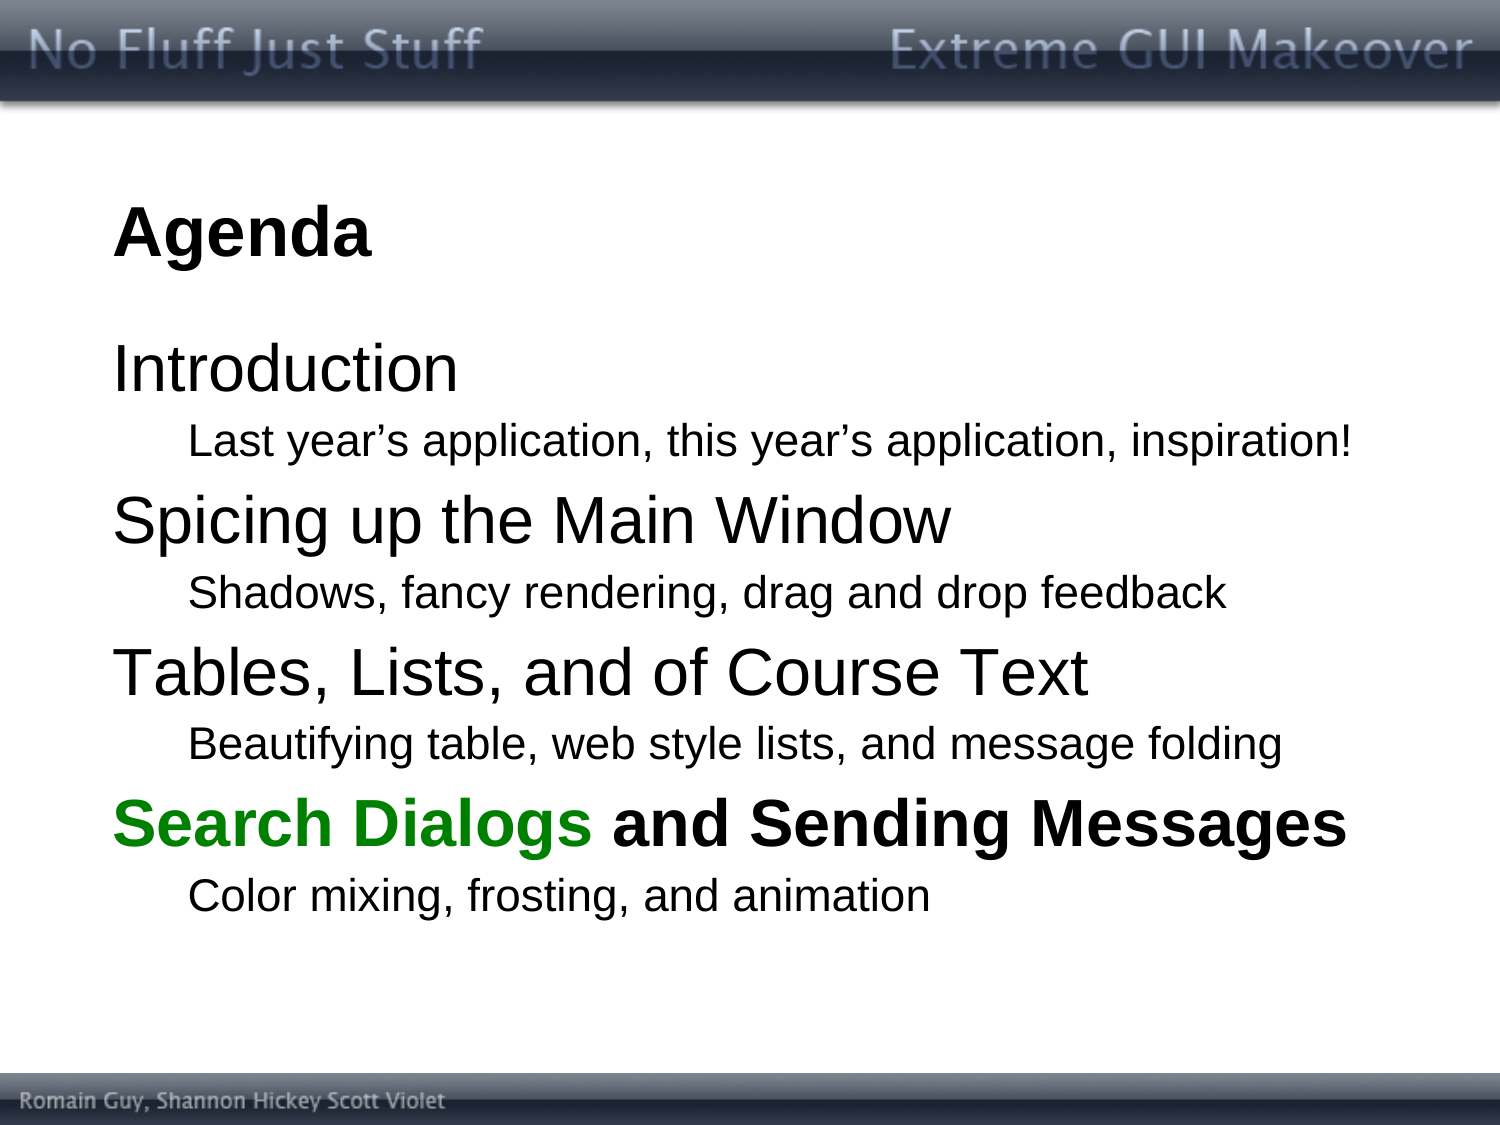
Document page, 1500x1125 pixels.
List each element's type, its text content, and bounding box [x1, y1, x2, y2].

list Introduction Last year’s application, this year’s application, inspiration! Spicing up the Main Window Shadows, fancy rendering, drag and drop feedback Tables, Lists, and of Course Text Beautifying table, web style lists, and message folding Search Dialogs and Sending Messages Color mixing, frosting, and animation [112, 337, 1463, 1030]
picture [0, 0, 1500, 114]
title Agenda [112, 119, 1417, 270]
picture [0, 1073, 1500, 1125]
